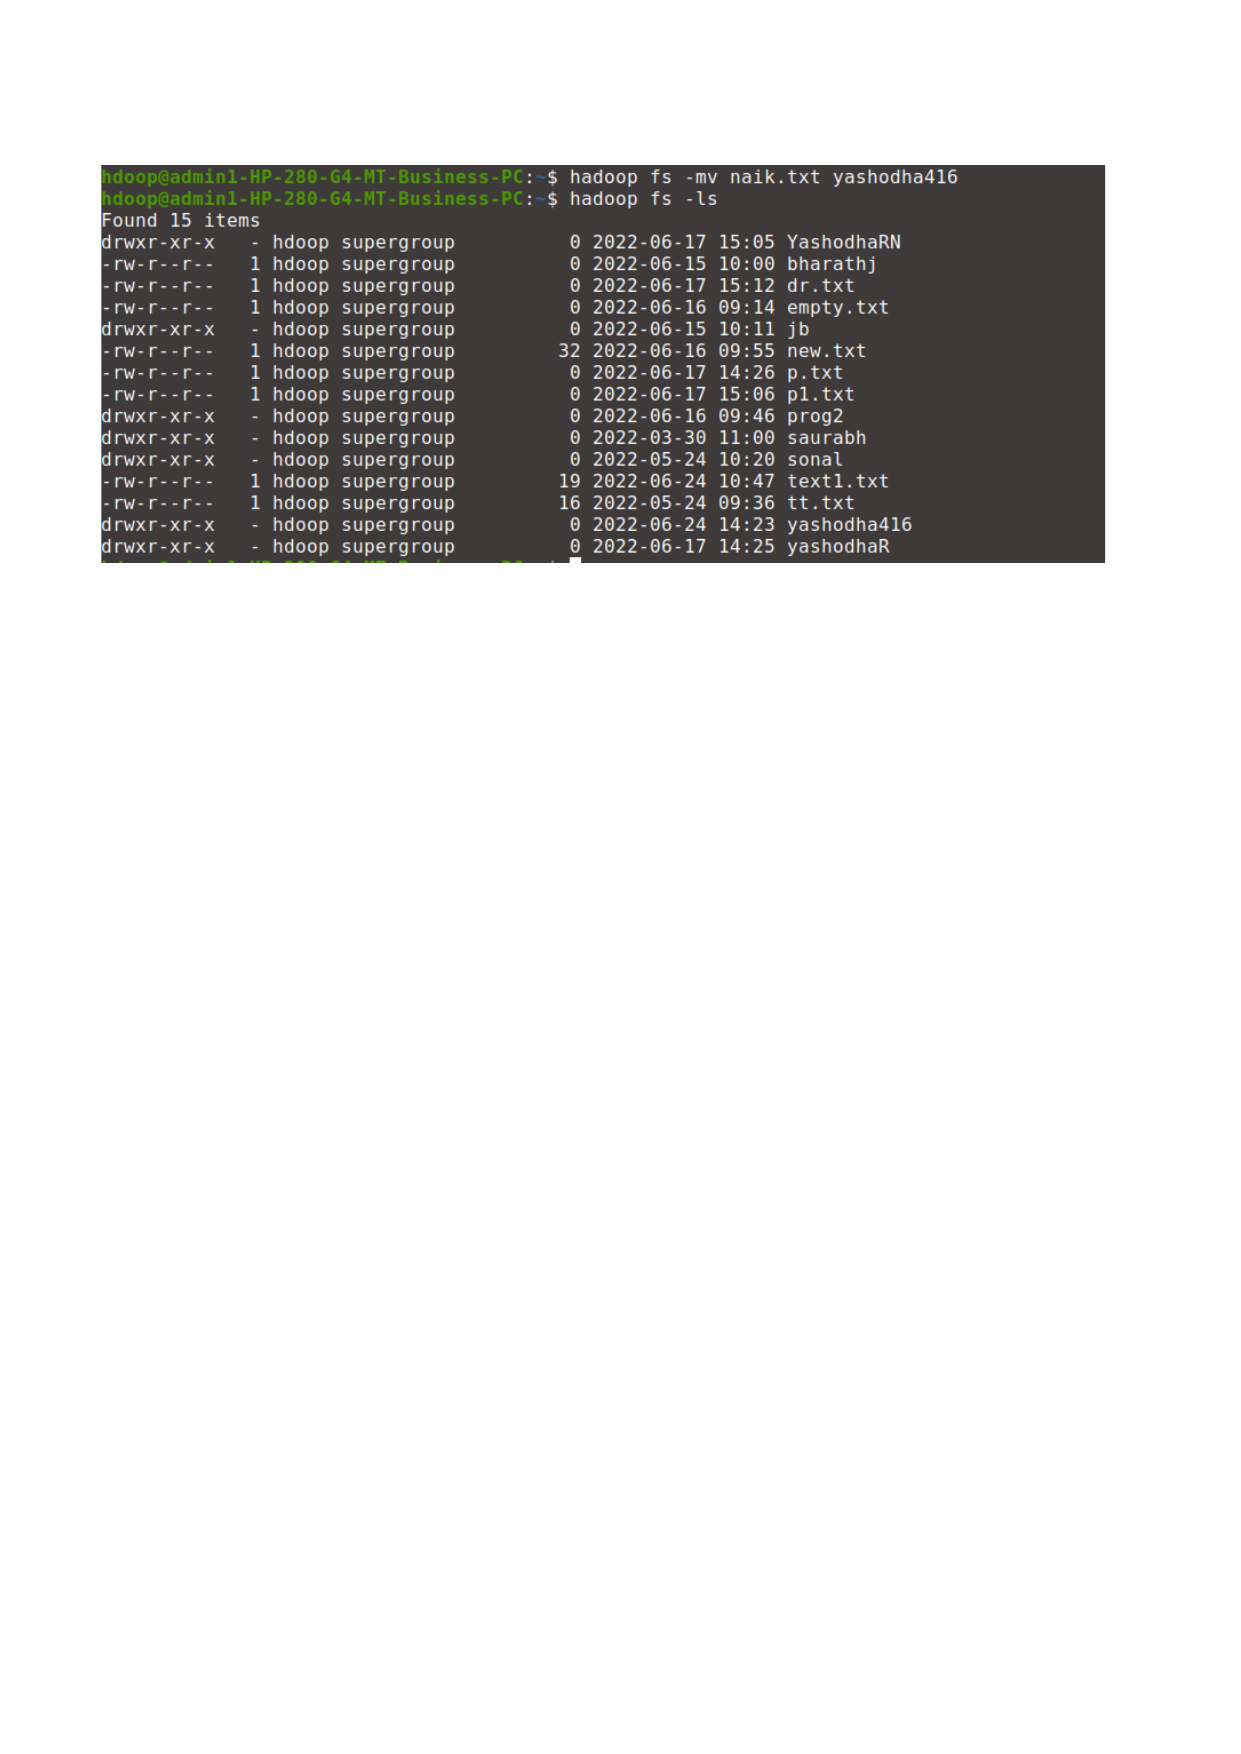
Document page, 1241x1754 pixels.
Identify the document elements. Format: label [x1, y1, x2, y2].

picture [101, 165, 1106, 563]
